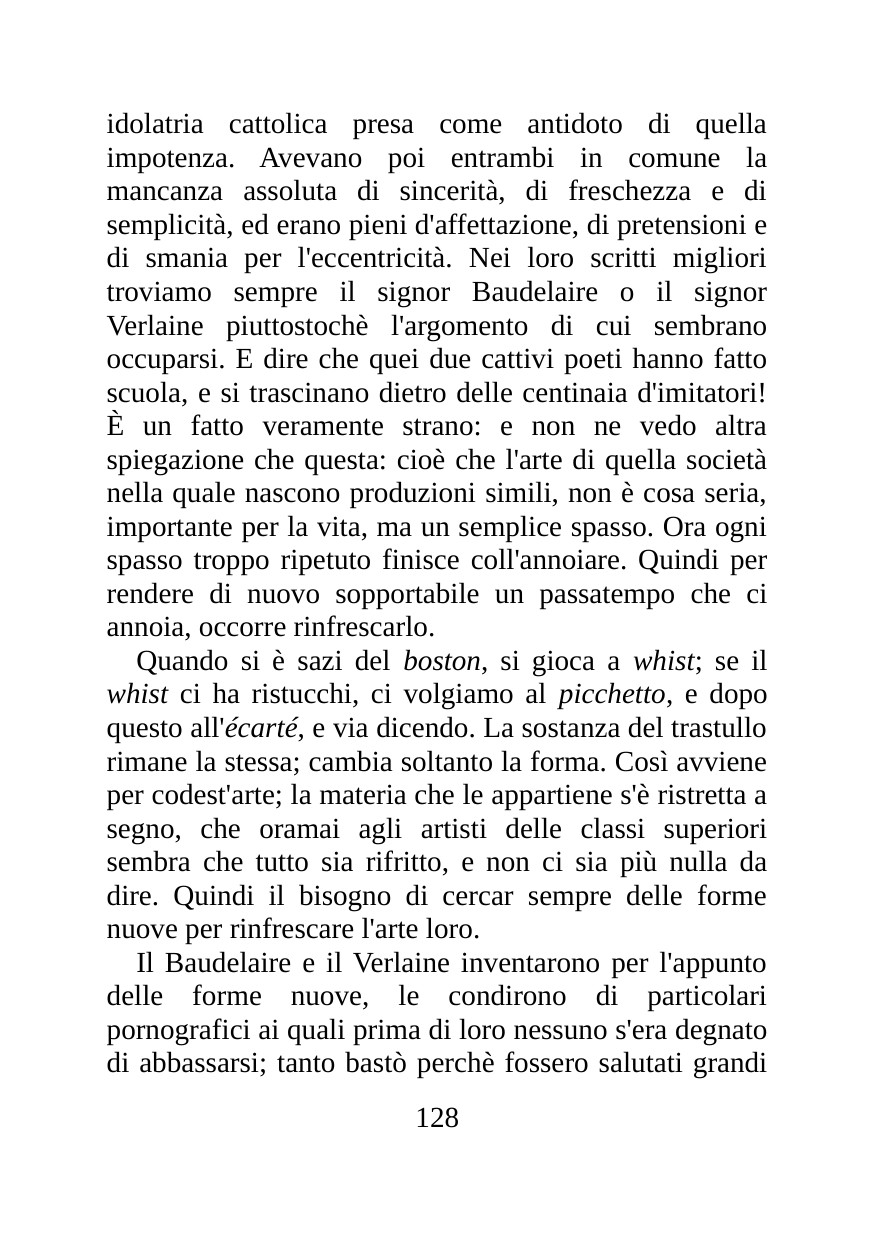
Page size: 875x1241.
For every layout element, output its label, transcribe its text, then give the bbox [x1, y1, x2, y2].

text Quando si è sazi del boston, si gioca a whist; se il whist ci ha ristucchi, ci volgiamo al picchetto, e dopo questo all'écarté, e via dicendo. La sostanza del trastullo rimane la stessa; cambia soltanto la forma. Così avviene per codest'arte; la materia che le appartiene s'è ristretta a segno, che oramai agli artisti delle classi superiori sembra che tutto sia rifritto, e non ci sia più nulla da dire. Quindi il bisogno di cercar sempre delle forme nuove per rinfrescare l'arte loro. [106, 643, 768, 945]
text idolatria cattolica presa come antidoto di quella impotenza. Avevano poi entrambi in comune la mancanza assoluta di sincerità, di freschezza e di semplicità, ed erano pieni d'affettazione, di pretensioni e di smania per l'eccentricità. Nei loro scritti migliori troviamo sempre il signor Baudelaire o il signor Verlaine piuttostochè l'argomento di cui sembrano occuparsi. E dire che quei due cattivi poeti hanno fatto scuola, e si trascinano dietro delle centinaia d'imitatori! È un fatto veramente strano: e non ne vedo altra spiegazione che questa: cioè che l'arte di quella società nella quale nascono produzioni simili, non è cosa seria, importante per la vita, ma un semplice spasso. Ora ogni spasso troppo ripetuto finisce coll'annoiare. Quindi per rendere di nuovo sopportabile un passatempo che ci annoia, occorre rinfrescarlo. [106, 106, 768, 643]
text Il Baudelaire e il Verlaine inventarono per l'appunto delle forme nuove, le condirono di particolari pornografici ai quali prima di loro nessuno s'era degnato di abbassarsi; tanto bastò perchè fossero salutati grandi [106, 945, 768, 1079]
